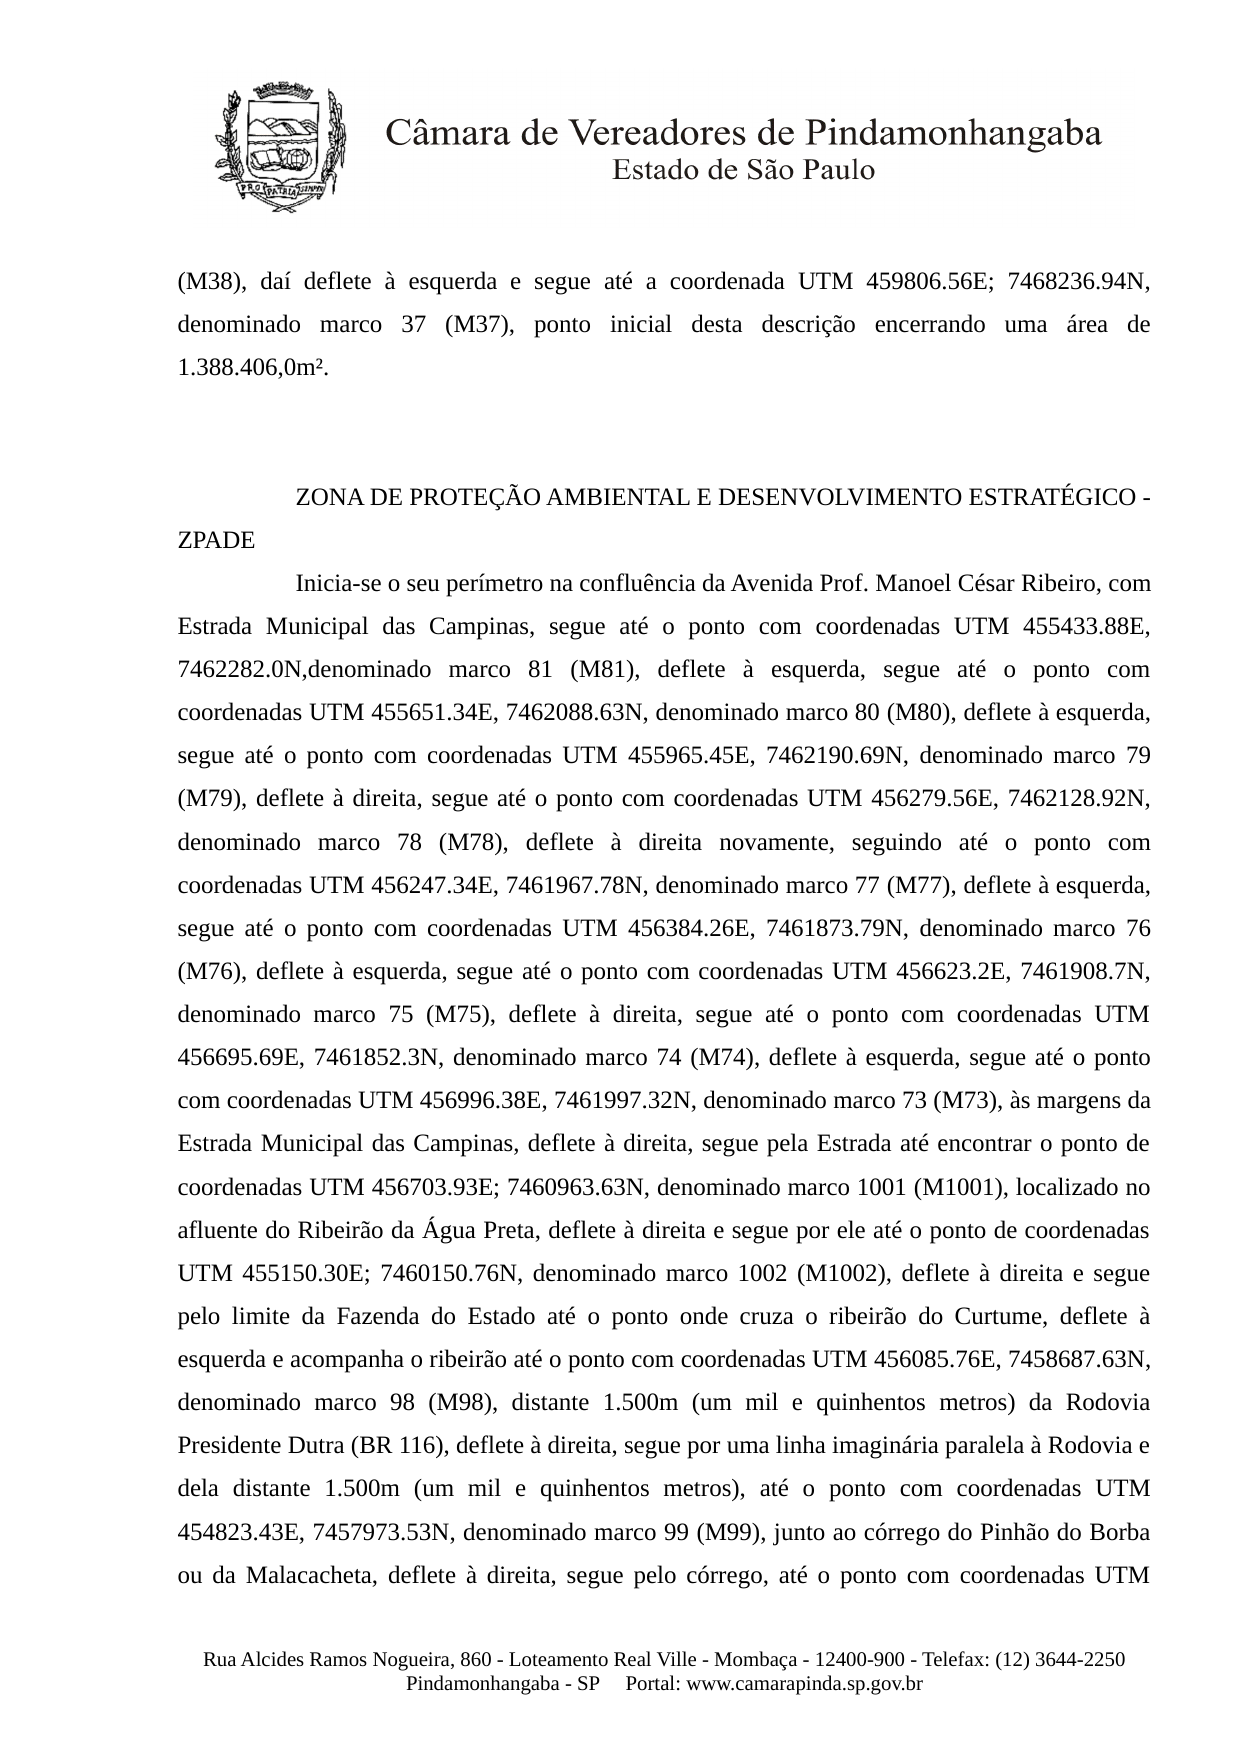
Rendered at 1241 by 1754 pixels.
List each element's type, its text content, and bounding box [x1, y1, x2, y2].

text ZONA DE PROTEÇÃO AMBIENTAL E DESENVOLVIMENTO ESTRATÉGICO - ZPADE [177, 482, 1152, 553]
picture [193, 68, 1135, 228]
text Inicia-se o seu perímetro na confluência da Avenida Prof. Manoel César Ribeiro, com Estrada Municipal das Campinas, segue até o ponto com coordenadas UTM 455433.88E, 7462282.0N,denominado marco 81 (M81), deflete à esquerda, segue até o ponto com coordenadas UTM 455651.34E, 7462088.63N, denominado marco 80 (M80), deflete à esquerda, segue até o ponto com coordenadas UTM 455965.45E, 7462190.69N, denominado marco 79 (M79), deflete à direita, segue até o ponto com coordenadas UTM 456279.56E, 7462128.92N, denominado marco 78 (M78), deflete à direita novamente, seguindo até o ponto com coordenadas UTM 456247.34E, 7461967.78N, denominado marco 77 (M77), deflete à esquerda, segue até o ponto com coordenadas UTM 456384.26E, 7461873.79N, denominado marco 76 (M76), deflete à esquerda, segue até o ponto com coordenadas UTM 456623.2E, 7461908.7N, denominado marco 75 (M75), deflete à direita, segue até o ponto com coordenadas UTM 456695.69E, 7461852.3N, denominado marco 74 (M74), deflete à esquerda, segue até o ponto com coordenadas UTM 456996.38E, 7461997.32N, denominado marco 73 (M73), às margens da Estrada Municipal das Campinas, deflete à direita, segue pela Estrada até encontrar o ponto de coordenadas UTM 456703.93E; 7460963.63N, denominado marco 1001 (M1001), localizado no afluente do Ribeirão da Água Preta, deflete à direita e segue por ele até o ponto de coordenadas UTM 455150.30E; 7460150.76N, denominado marco 1002 (M1002), deflete à direita e segue pelo limite da Fazenda do Estado até o ponto onde cruza o ribeirão do Curtume, deflete à esquerda e acompanha o ribeirão até o ponto com coordenadas UTM 456085.76E, 7458687.63N, denominado marco 98 (M98), distante 1.500m (um mil e quinhentos metros) da Rodovia Presidente Dutra (BR 116), deflete à direita, segue por uma linha imaginária paralela à Rodovia e dela distante 1.500m (um mil e quinhentos metros), até o ponto com coordenadas UTM 454823.43E, 7457973.53N, denominado marco 99 (M99), junto ao córrego do Pinhão do Borba ou da Malacacheta, deflete à direita, segue pelo córrego, até o ponto com coordenadas UTM [177, 568, 1152, 1588]
text (M38), daí deflete à esquerda e segue até a coordenada UTM 459806.56E; 7468236.94N, denominado marco 37 (M37), ponto inicial desta descrição encerrando uma área de 1.388.406,0m². [177, 266, 1152, 381]
